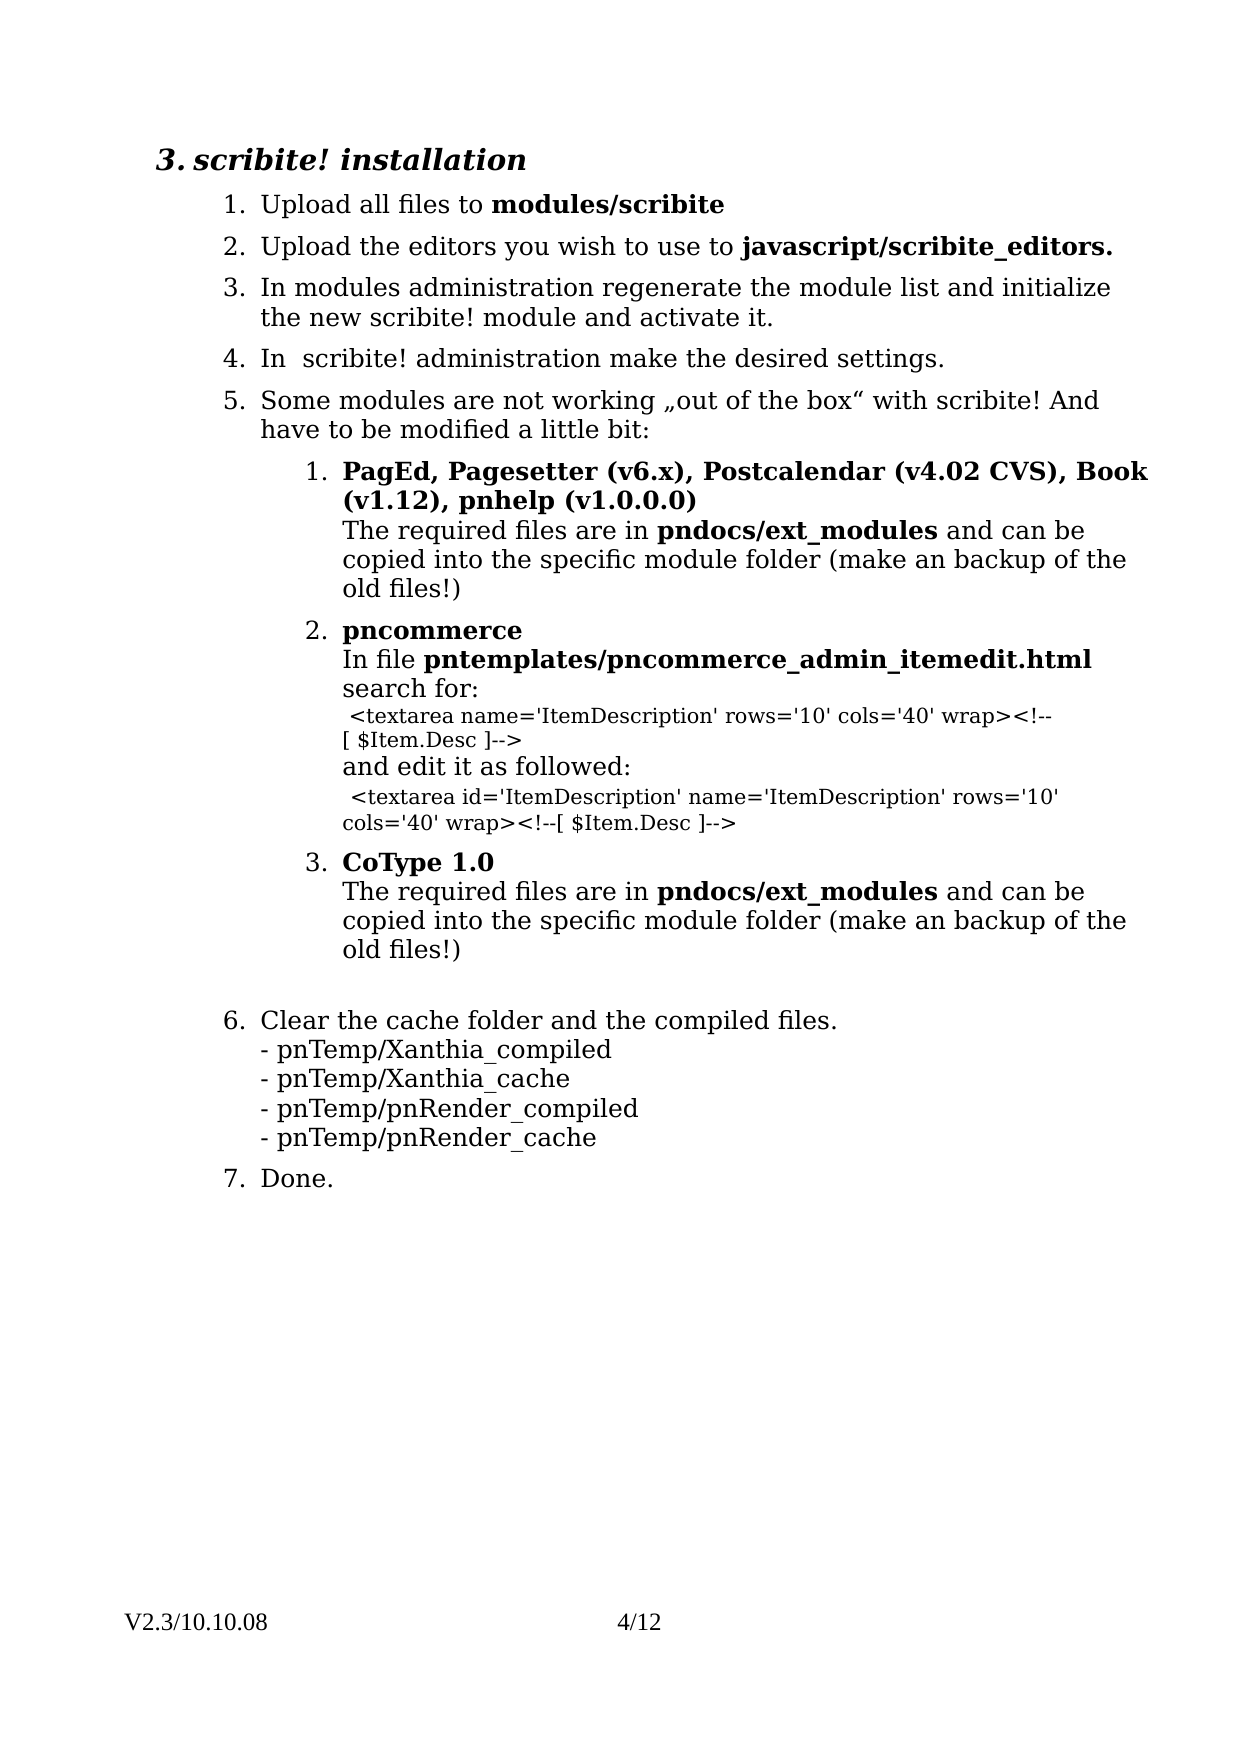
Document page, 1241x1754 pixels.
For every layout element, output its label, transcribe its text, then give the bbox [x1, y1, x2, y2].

list Upload all files to modules/scribite [223, 190, 1160, 219]
list pncommerce In file pntemplates/pncommerce_admin_itemedit.html search for: <textarea name='ItemDescription' rows='10' cols='40' wrap><!--[ $Item.Desc ]--> and edit it as followed: <textarea id='ItemDescription' name='ItemDescription' rows='10' cols='40' wrap><!--[ $Item.Desc ]--> [304, 616, 1160, 835]
list Done. [223, 1164, 1160, 1194]
list In modules administration regenerate the module list and initialize the new scribite! module and activate it. [223, 274, 1160, 332]
list In scribite! administration make the desired settings. [223, 344, 1160, 374]
list Some modules are not working „out of the box“ with scribite! And have to be modified a little bit: [223, 386, 1160, 444]
list CoType 1.0 The required files are in pndocs/ext_modules and can be copied into the specific module folder (make an backup of the old files!) [304, 847, 1160, 994]
list Upload the editors you wish to use to javascript/scribite_editors. [223, 232, 1160, 261]
list Clear the cache folder and the compiled files. - pnTemp/Xanthia_compiled - pnTemp/Xanthia_cache - pnTemp/pnRender_compiled - pnTemp/pnRender_cache [223, 1006, 1160, 1152]
list PagEd, Pagesetter (v6.x), Postcalendar (v4.02 CVS), Book (v1.12), pnhelp (v1.0.0.0) The required files are in pndocs/ext_modules and can be copied into the specific module folder (make an backup of the old files!) [304, 457, 1160, 603]
subtitle scribite! installation [156, 143, 1160, 177]
